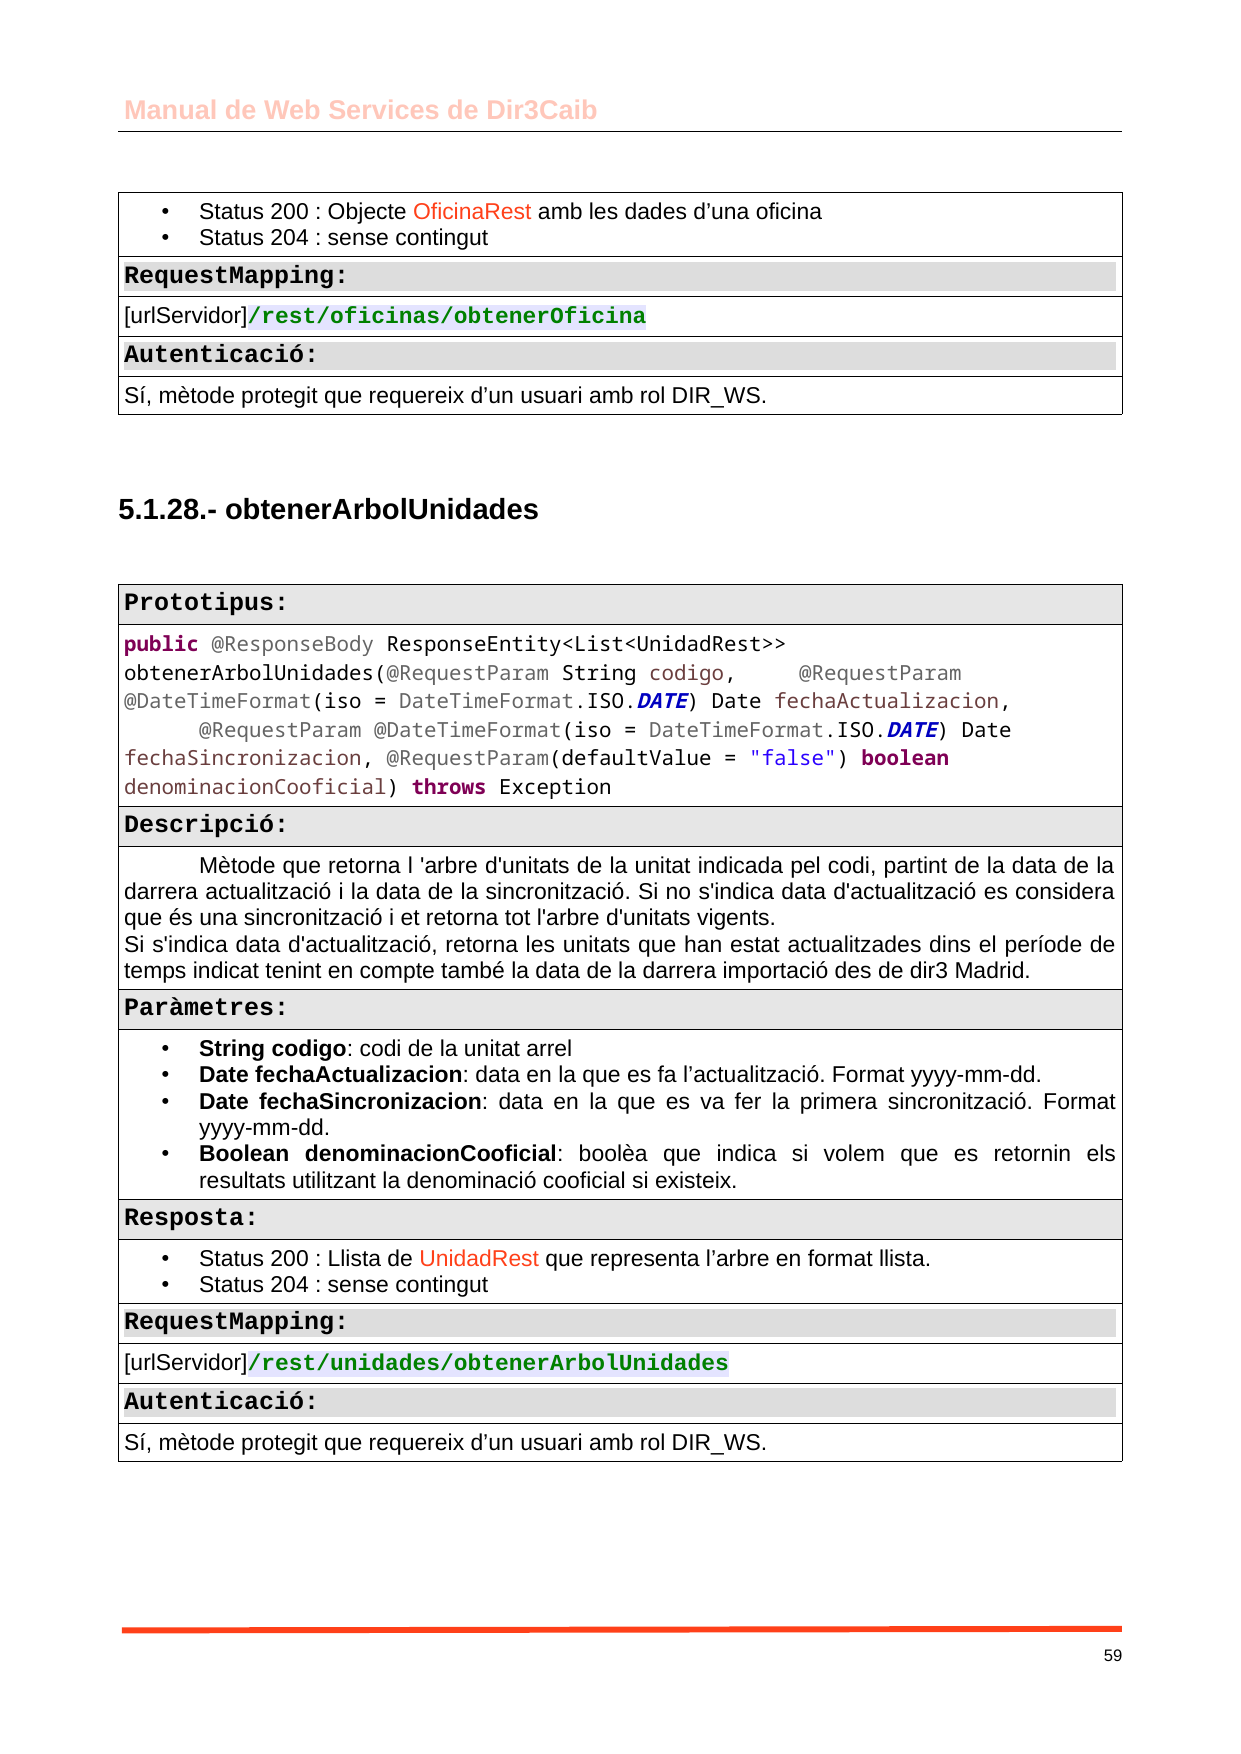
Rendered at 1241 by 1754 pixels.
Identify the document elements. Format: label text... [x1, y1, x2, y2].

table_cell [urlServidor]/rest/oficinas/obtenerOficina [119, 297, 1122, 336]
table_header Prototipus: [119, 585, 1122, 624]
table_cell public @ResponseBody ResponseEntity<List<UnidadRest>> obtenerArbolUnidades(@RequestParam String codigo, @RequestParam @DateTimeFormat(iso = DateTimeFormat.ISO.DATE) Date fechaActualizacion, @RequestParam @DateTimeFormat(iso = DateTimeFormat.ISO.DATE) Date fechaSincronizacion, @RequestParam(defaultValue = "false") boolean denominacionCooficial) throws Exception [119, 625, 1122, 806]
table_cell String codigo: codi de la unitat arrel Date fechaActualizacion: data en la que es fa l’actualització. Format yyyy-mm-dd. Date fechaSincronizacion: data en la que es va fer la primera sincronització. Format yyyy-mm-dd. Boolean denominacionCooficial: boolèa que indica si volem que es retornin els resultats utilitzant la denominació cooficial si existeix. [119, 1030, 1122, 1199]
table_cell Mètode que retorna l 'arbre d'unitats de la unitat indicada pel codi, partint de la data de la darrera actualització i la data de la sincronització. Si no s'indica data d'actualització es considera que és una sincronització i et retorna tot l'arbre d'unitats vigents. Si s'indica data d'actualització, retorna les unitats que han estat actualitzades dins el període de temps indicat tenint en compte també la data de la darrera importació des de dir3 Madrid. [119, 847, 1122, 989]
table_cell Sí, mètode protegit que requereix d’un usuari amb rol DIR_WS. [119, 1424, 1122, 1461]
table_cell Resposta: [119, 1200, 1122, 1239]
table_cell Autenticació: [119, 1384, 1122, 1423]
table_cell [urlServidor]/rest/unidades/obtenerArbolUnidades [119, 1344, 1122, 1383]
table_cell Status 200 : Objecte OficinaRest amb les dades d’una oficina Status 204 : sense contingut [119, 193, 1122, 256]
table_cell Descripció: [119, 807, 1122, 846]
table_cell Paràmetres: [119, 990, 1122, 1029]
table_cell Sí, mètode protegit que requereix d’un usuari amb rol DIR_WS. [119, 377, 1122, 414]
table_cell RequestMapping: [119, 1304, 1122, 1343]
subtitle obtenerArbolUnidades [118, 492, 1122, 525]
table_cell Status 200 : Llista de UnidadRest que representa l’arbre en format llista. Status 204 : sense contingut [119, 1240, 1122, 1303]
table_cell Autenticació: [119, 337, 1122, 376]
table_cell RequestMapping: [119, 257, 1122, 296]
